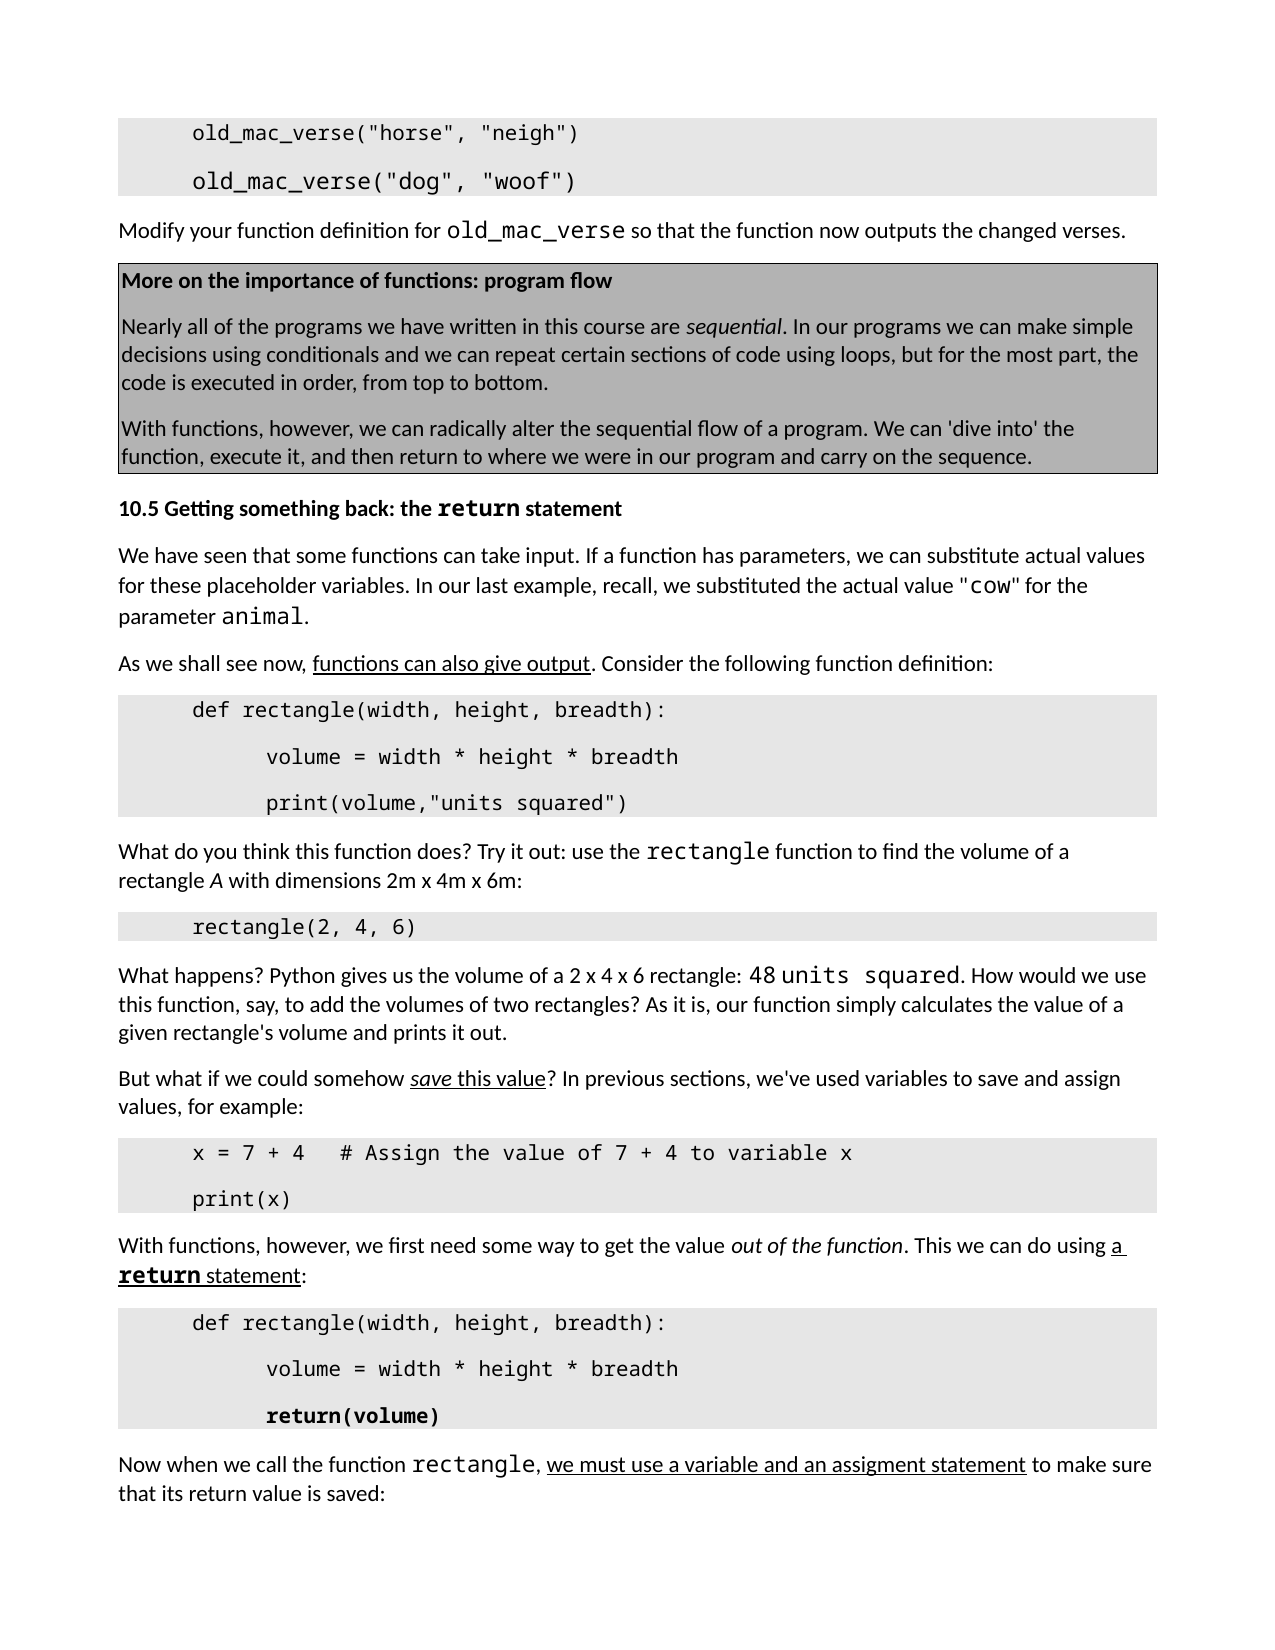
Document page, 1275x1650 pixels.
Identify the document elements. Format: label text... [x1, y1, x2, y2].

text old_mac_verse("dog", "woof") [118, 164, 1157, 196]
text Modify your function definition for old_mac_verse so that the function now outputs the changed verses. [118, 214, 1157, 245]
text print(x) [118, 1184, 1157, 1213]
text Nearly all of the programs we have written in this course are sequential. In our programs we can make simple decisions using conditionals and we can repeat certain sections of code using loops, but for the most part, the code is executed in order, from top to bottom. [119, 309, 1157, 396]
text What do you think this function does? Try it out: use the rectangle function to find the volume of a rectangle A with dimensions 2m x 4m x 6m: [118, 835, 1157, 894]
text More on the importance of functions: program flow [119, 264, 1157, 294]
text old_mac_verse("horse", "neigh") [118, 118, 1157, 147]
text With functions, however, we first need some way to get the value out of the function. This we can do using a return statement: [118, 1231, 1157, 1290]
text But what if we could somehow save this value? In previous sections, we've used variables to save and assign values, for example: [118, 1064, 1157, 1120]
text rectangle(2, 4, 6) [118, 912, 1157, 941]
text return(volume) [118, 1401, 1157, 1429]
text With functions, however, we can radically alter the sequential flow of a program. We can 'dive into' the function, execute it, and then return to where we were in our program and carry on the sequence. [119, 411, 1157, 473]
text 10.5 Getting something back: the return statement [118, 492, 1157, 523]
text As we shall see now, functions can also give output. Consider the following function definition: [118, 649, 1157, 677]
text We have seen that some functions can take input. If a function has parameters, we can substitute actual values for these placeholder variables. In our last example, recall, we substituted the actual value "cow" for the parameter animal. [118, 541, 1157, 631]
text print(volume,"units squared") [118, 788, 1157, 817]
text Now when we call the function rectangle, we must use a variable and an assigment statement to make sure that its return value is saved: [118, 1447, 1157, 1507]
text volume = width * height * breadth [118, 1354, 1157, 1383]
text def rectangle(width, height, breadth): [118, 1308, 1157, 1337]
text def rectangle(width, height, breadth): [118, 695, 1157, 724]
text volume = width * height * breadth [118, 742, 1157, 770]
text What happens? Python gives us the volume of a 2 x 4 x 6 rectangle: 48 units squared. How would we use this function, say, to add the volumes of two rectangles? As it is, our function simply calculates the value of a given rectangle's volume and prints it out. [118, 958, 1157, 1046]
text x = 7 + 4 # Assign the value of 7 + 4 to variable x [118, 1138, 1157, 1166]
